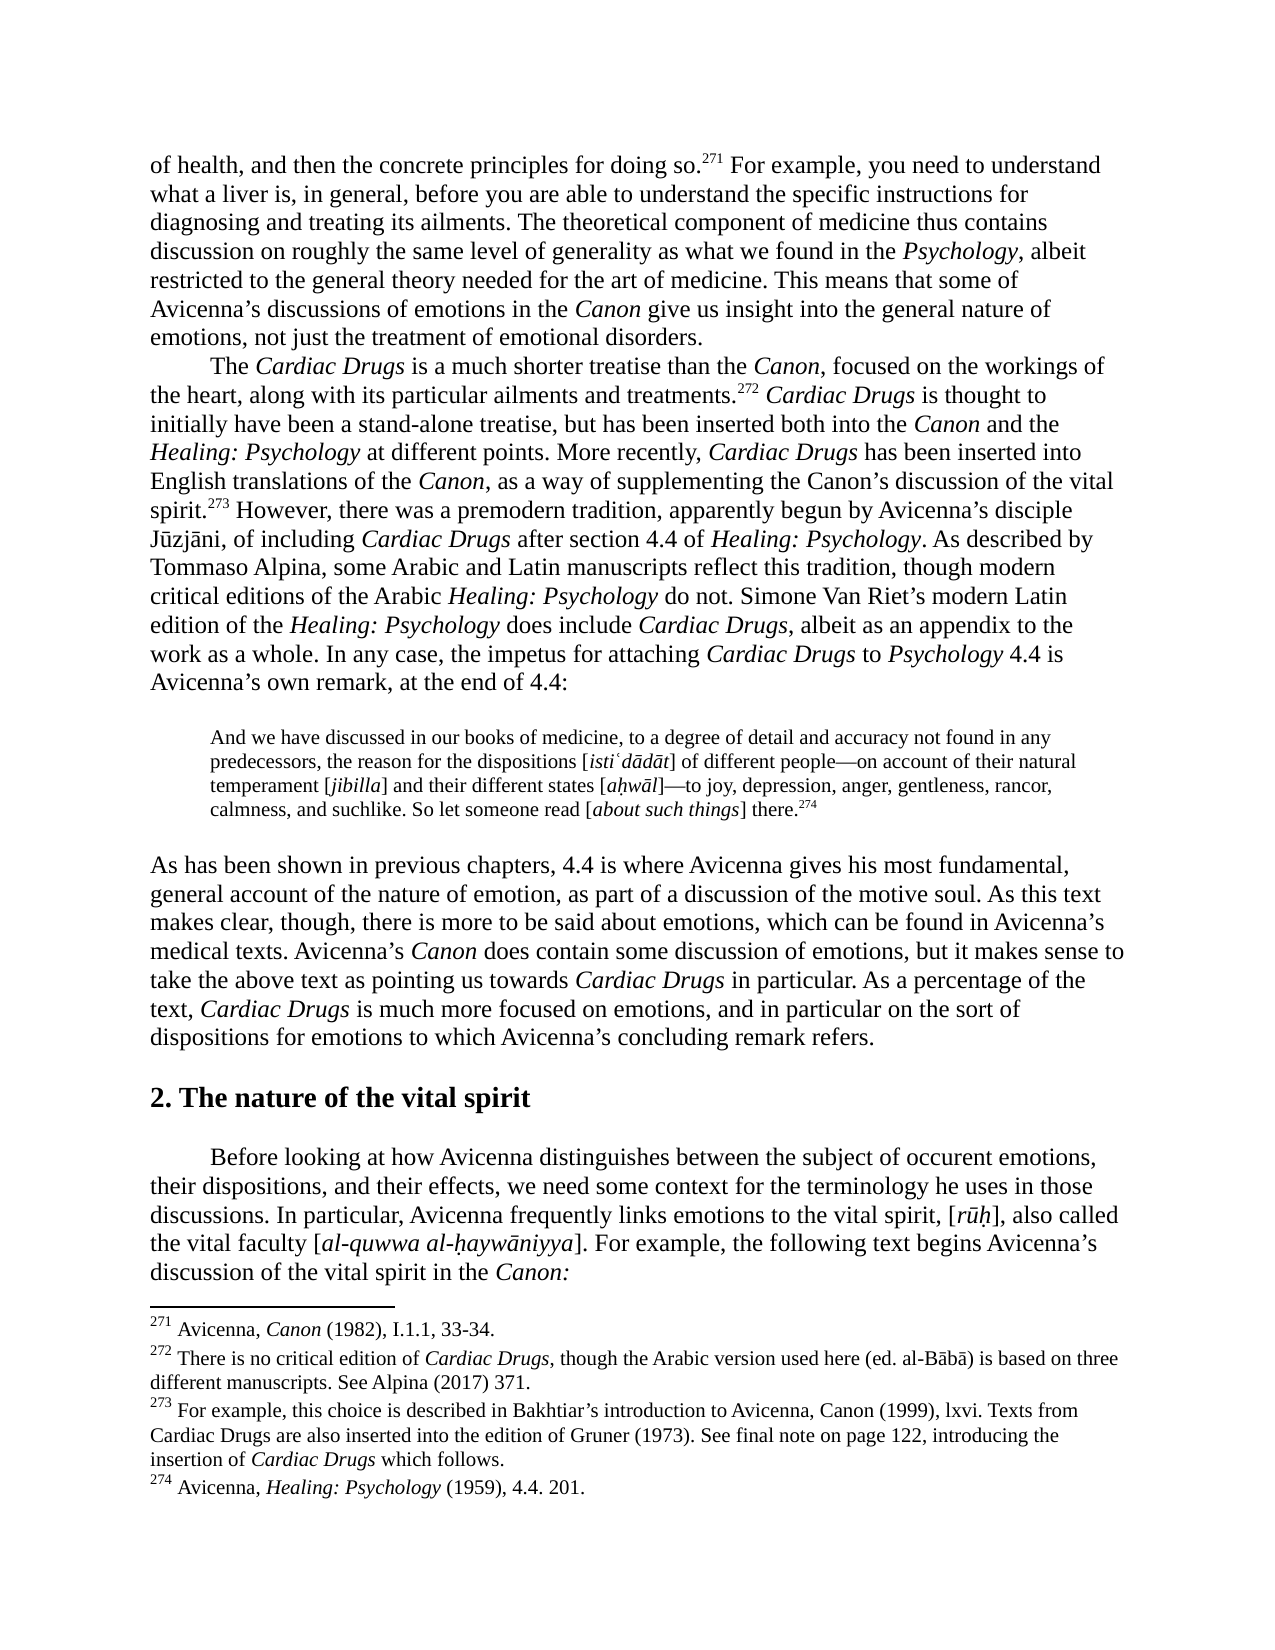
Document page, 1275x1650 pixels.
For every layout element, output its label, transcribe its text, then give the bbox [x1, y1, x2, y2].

text of health, and then the concrete principles for doing so. For example, you need to understand what a liver is, in general, before you are able to understand the specific instructions for diagnosing and treating its ailments. The theoretical component of medicine thus contains discussion on roughly the same level of generality as what we found in the Psychology, albeit restricted to the general theory needed for the art of medicine. This means that some of Avicenna’s discussions of emotions in the Canon give us insight into the general nature of emotions, not just the treatment of emotional disorders. [150, 150, 1125, 351]
text For example, this choice is described in Bakhtiar’s introduction to Avicenna, Canon (1999), lxvi. Texts from Cardiac Drugs are also inserted into the edition of Gruner (1973). See final note on page 122, introducing the insertion of Cardiac Drugs which follows. [150, 1394, 1125, 1471]
text Avicenna, Healing: Psychology (1959), 4.4. 201. [150, 1471, 1125, 1500]
text And we have discussed in our books of medicine, to a degree of detail and accuracy not found in any predecessors, the reason for the dispositions [istiʿdādāt] of different people—on account of their natural temperament [jibilla] and their different states [aḥwāl]—to joy, depression, anger, gentleness, rancor, calmness, and suchlike. So let someone read [about such things] there. [210, 725, 1125, 821]
text Avicenna, Canon (1982), I.1.1, 33-34. [150, 1313, 1125, 1342]
text The Cardiac Drugs is a much shorter treatise than the Canon, focused on the workings of the heart, along with its particular ailments and treatments. Cardiac Drugs is thought to initially have been a stand-alone treatise, but has been inserted both into the Canon and the Healing: Psychology at different points. More recently, Cardiac Drugs has been inserted into English translations of the Canon, as a way of supplementing the Canon’s discussion of the vital spirit. However, there was a premodern tradition, apparently begun by Avicenna’s disciple Jūzjāni, of including Cardiac Drugs after section 4.4 of Healing: Psychology. As described by Tommaso Alpina, some Arabic and Latin manuscripts reflect this tradition, though modern critical editions of the Arabic Healing: Psychology do not. Simone Van Riet’s modern Latin edition of the Healing: Psychology does include Cardiac Drugs, albeit as an appendix to the work as a whole. In any case, the impetus for attaching Cardiac Drugs to Psychology 4.4 is Avicenna’s own remark, at the end of 4.4: [150, 351, 1125, 696]
text Before looking at how Avicenna distinguishes between the subject of occurent emotions, their dispositions, and their effects, we need some context for the terminology he uses in those discussions. In particular, Avicenna frequently links emotions to the vital spirit, [rūḥ], also called the vital faculty [al-quwwa al-ḥaywāniyya]. For example, the following text begins Avicenna’s discussion of the vital spirit in the Canon: [150, 1142, 1125, 1286]
text There is no critical edition of Cardiac Drugs, though the Arabic version used here (ed. al-Bābā) is based on three different manuscripts. See Alpina (2017) 371. [150, 1342, 1125, 1394]
subtitle 2. The nature of the vital spirit [150, 1080, 1125, 1113]
text As has been shown in previous chapters, 4.4 is where Avicenna gives his most fundamental, general account of the nature of emotion, as part of a discussion of the motive soul. As this text makes clear, though, there is more to be said about emotions, which can be found in Avicenna’s medical texts. Avicenna’s Canon does contain some discussion of emotions, but it makes sense to take the above text as pointing us towards Cardiac Drugs in particular. As a percentage of the text, Cardiac Drugs is much more focused on emotions, and in particular on the sort of dispositions for emotions to which Avicenna’s concluding remark refers. [150, 850, 1125, 1051]
